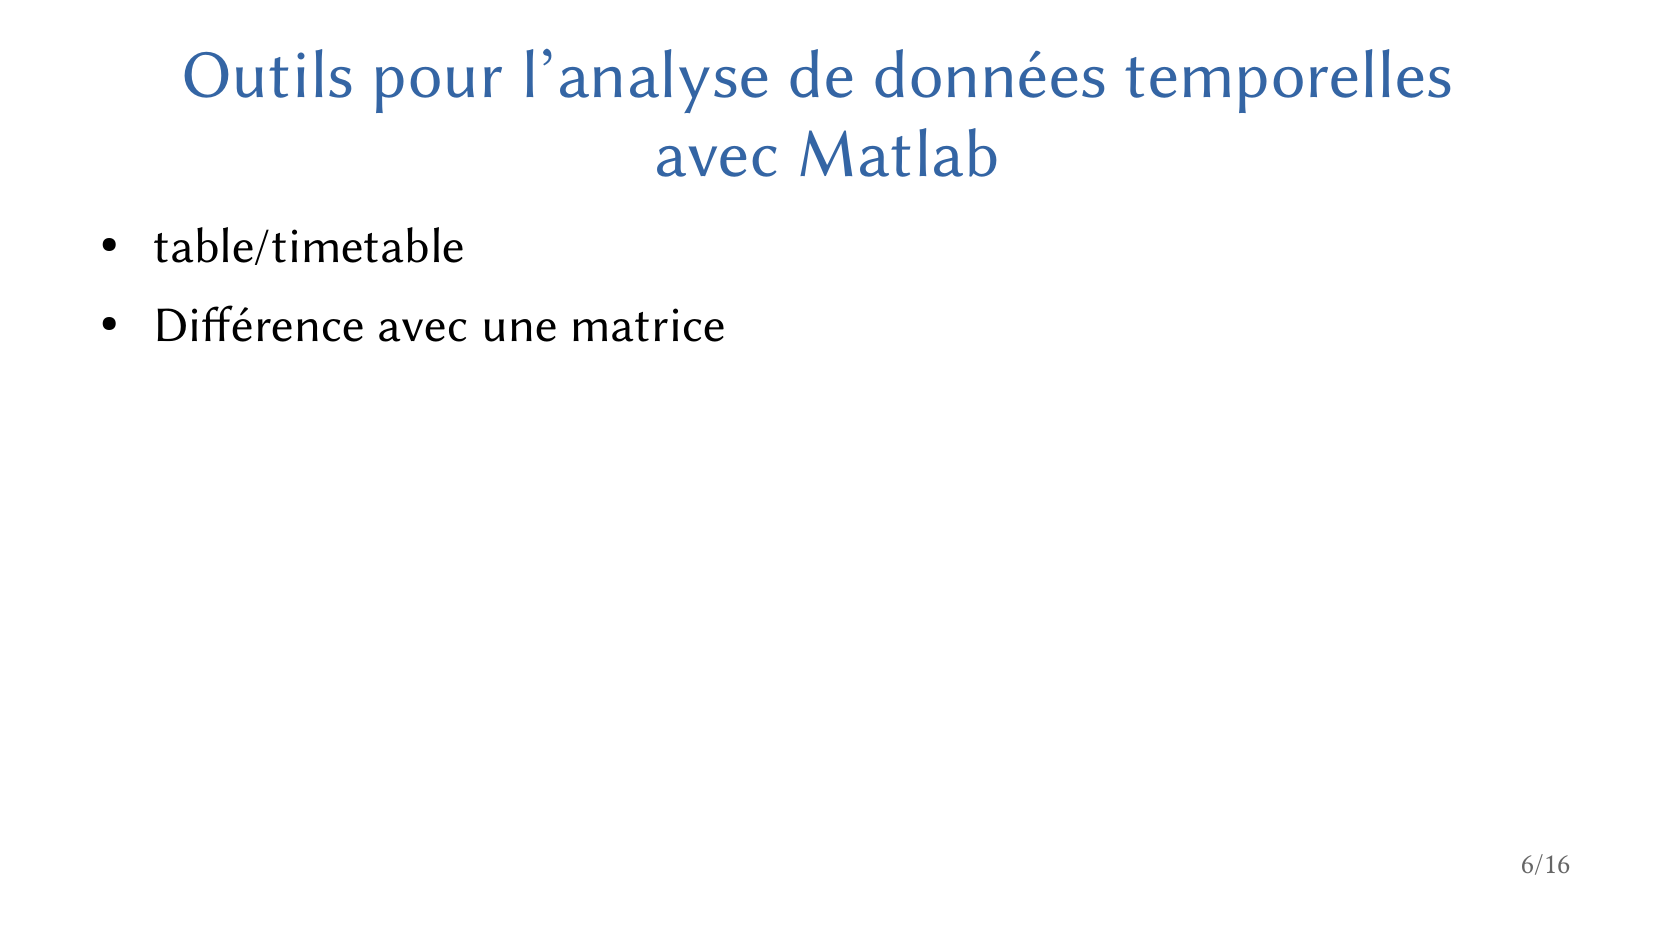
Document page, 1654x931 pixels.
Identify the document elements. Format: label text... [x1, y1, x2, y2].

title Outils pour l’analyse de données temporelles avec Matlab [82, 36, 1571, 194]
list table/timetable Différence avec une matrice [82, 217, 1571, 758]
